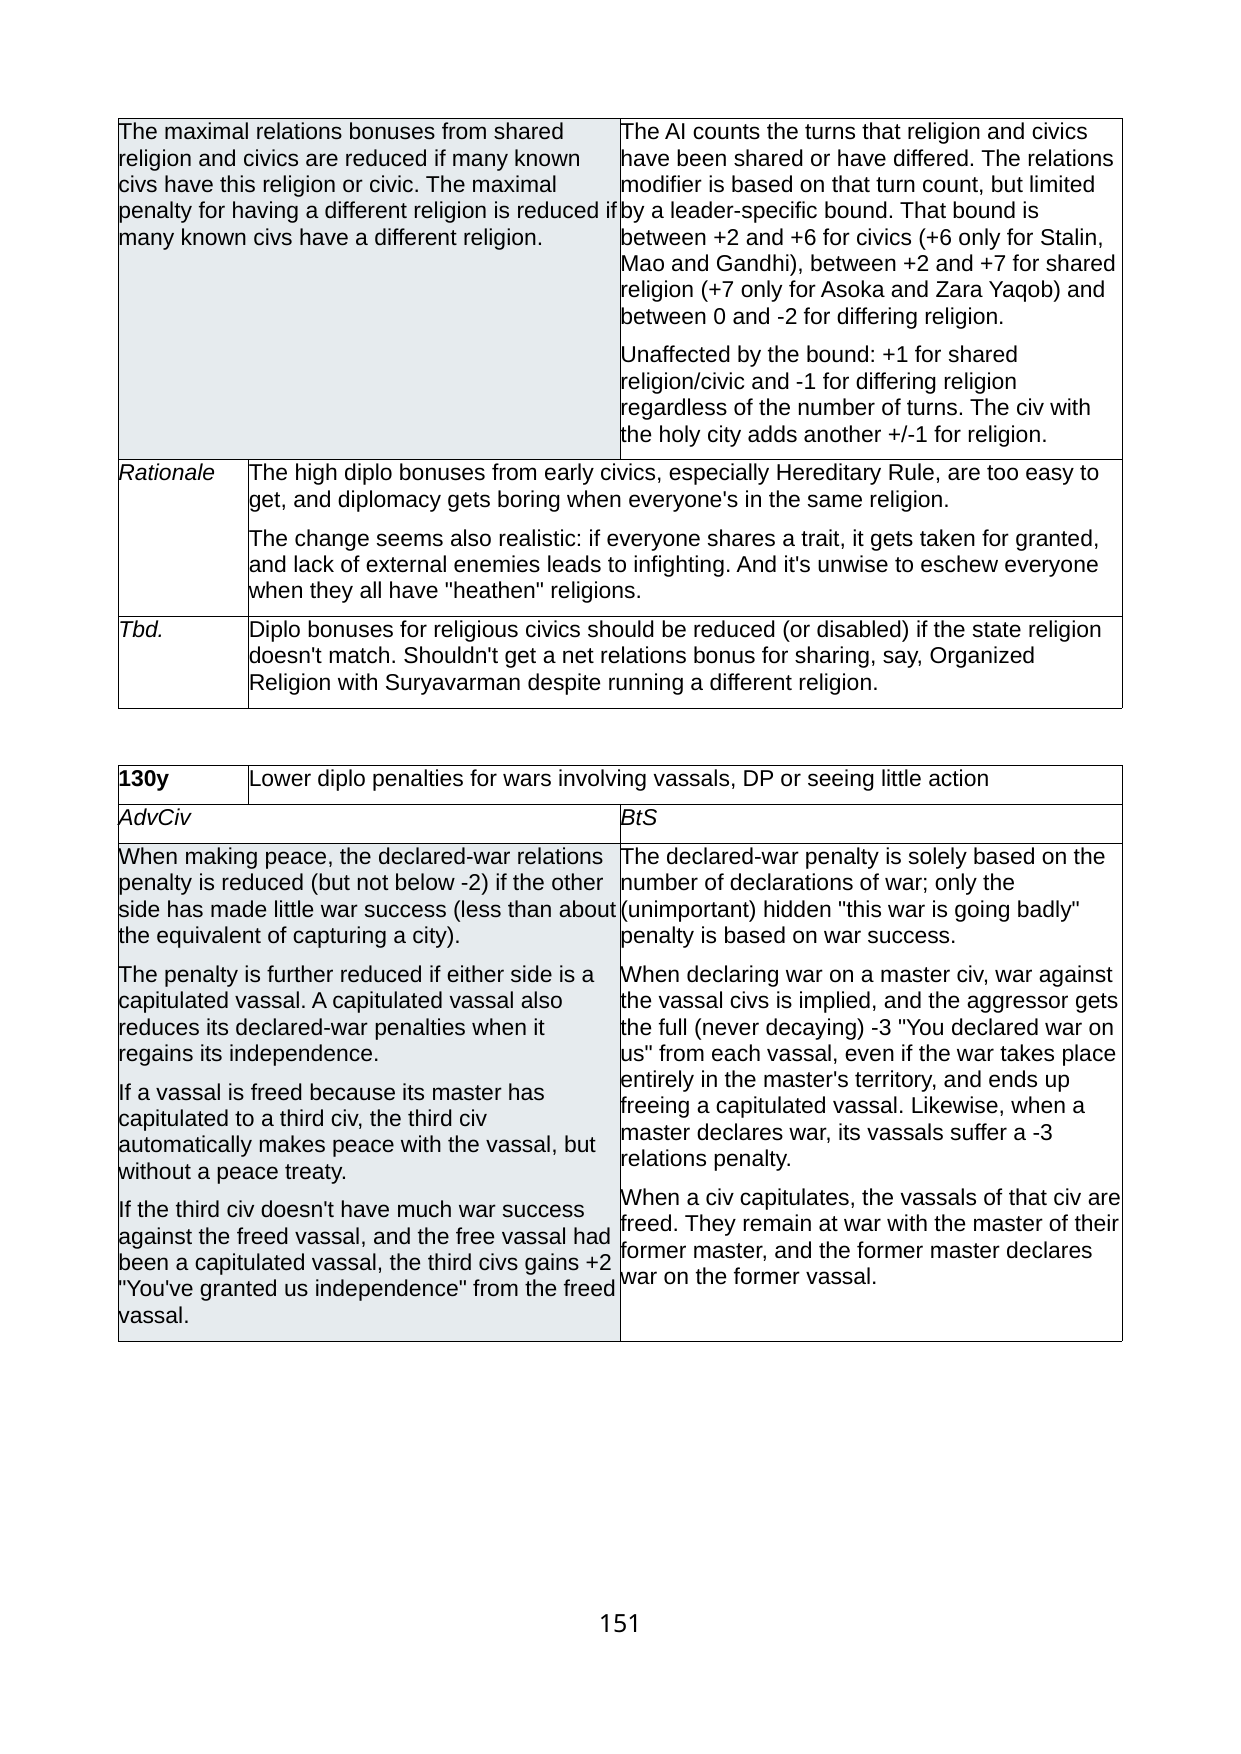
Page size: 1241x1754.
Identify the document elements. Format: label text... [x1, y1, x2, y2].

table_cell Tbd. [119, 617, 248, 707]
table_cell BtS [621, 805, 1122, 843]
table_header 130y [119, 766, 248, 804]
table_cell AdvCiv [119, 805, 620, 843]
table_cell Rationale [119, 460, 248, 616]
table_cell The declared-war penalty is solely based on the number of declarations of war; only the (unimportant) hidden "this war is going badly" penalty is based on war success. When declaring war on a master civ, war against the vassal civs is implied, and the aggressor gets the full (never decaying) -3 "You declared war on us" from each vassal, even if the war takes place entirely in the master's territory, and ends up freeing a capitulated vassal. Likewise, when a master declares war, its vassals suffer a -3 relations penalty. When a civ capitulates, the vassals of that civ are freed. They remain at war with the master of their former master, and the former master declares war on the former vassal. [621, 844, 1122, 1341]
table_cell The AI counts the turns that religion and civics have been shared or have differed. The relations modifier is based on that turn count, but limited by a leader-specific bound. That bound is between +2 and +6 for civics (+6 only for Stalin, Mao and Gandhi), between +2 and +7 for shared religion (+7 only for Asoka and Zara Yaqob) and between 0 and -2 for differing religion. Unaffected by the bound: +1 for shared religion/civic and -1 for differing religion regardless of the number of turns. The civ with the holy city adds another +/-1 for religion. [621, 119, 1122, 459]
table_cell The maximal relations bonuses from shared religion and civics are reduced if many known civs have this religion or civic. The maximal penalty for having a different religion is reduced if many known civs have a different religion. [119, 119, 620, 459]
table_cell When making peace, the declared-war relations penalty is reduced (but not below -2) if the other side has made little war success (less than about the equivalent of capturing a city). The penalty is further reduced if either side is a capitulated vassal. A capitulated vassal also reduces its declared-war penalties when it regains its independence. If a vassal is freed because its master has capitulated to a third civ, the third civ automatically makes peace with the vassal, but without a peace treaty. If the third civ doesn't have much war success against the freed vassal, and the free vassal had been a capitulated vassal, the third civs gains +2 "You've granted us independence" from the freed vassal. [119, 844, 620, 1341]
table_cell The high diplo bonuses from early civics, especially Hereditary Rule, are too easy to get, and diplomacy gets boring when everyone's in the same religion. The change seems also realistic: if everyone shares a trait, it gets taken for granted, and lack of external enemies leads to infighting. And it's unwise to eschew everyone when they all have "heathen" religions. [249, 460, 1122, 616]
table_cell Diplo bonuses for religious civics should be reduced (or disabled) if the state religion doesn't match. Shouldn't get a net relations bonus for sharing, say, Organized Religion with Suryavarman despite running a different religion. [249, 617, 1122, 707]
table_header Lower diplo penalties for wars involving vassals, DP or seeing little action [249, 766, 1122, 804]
